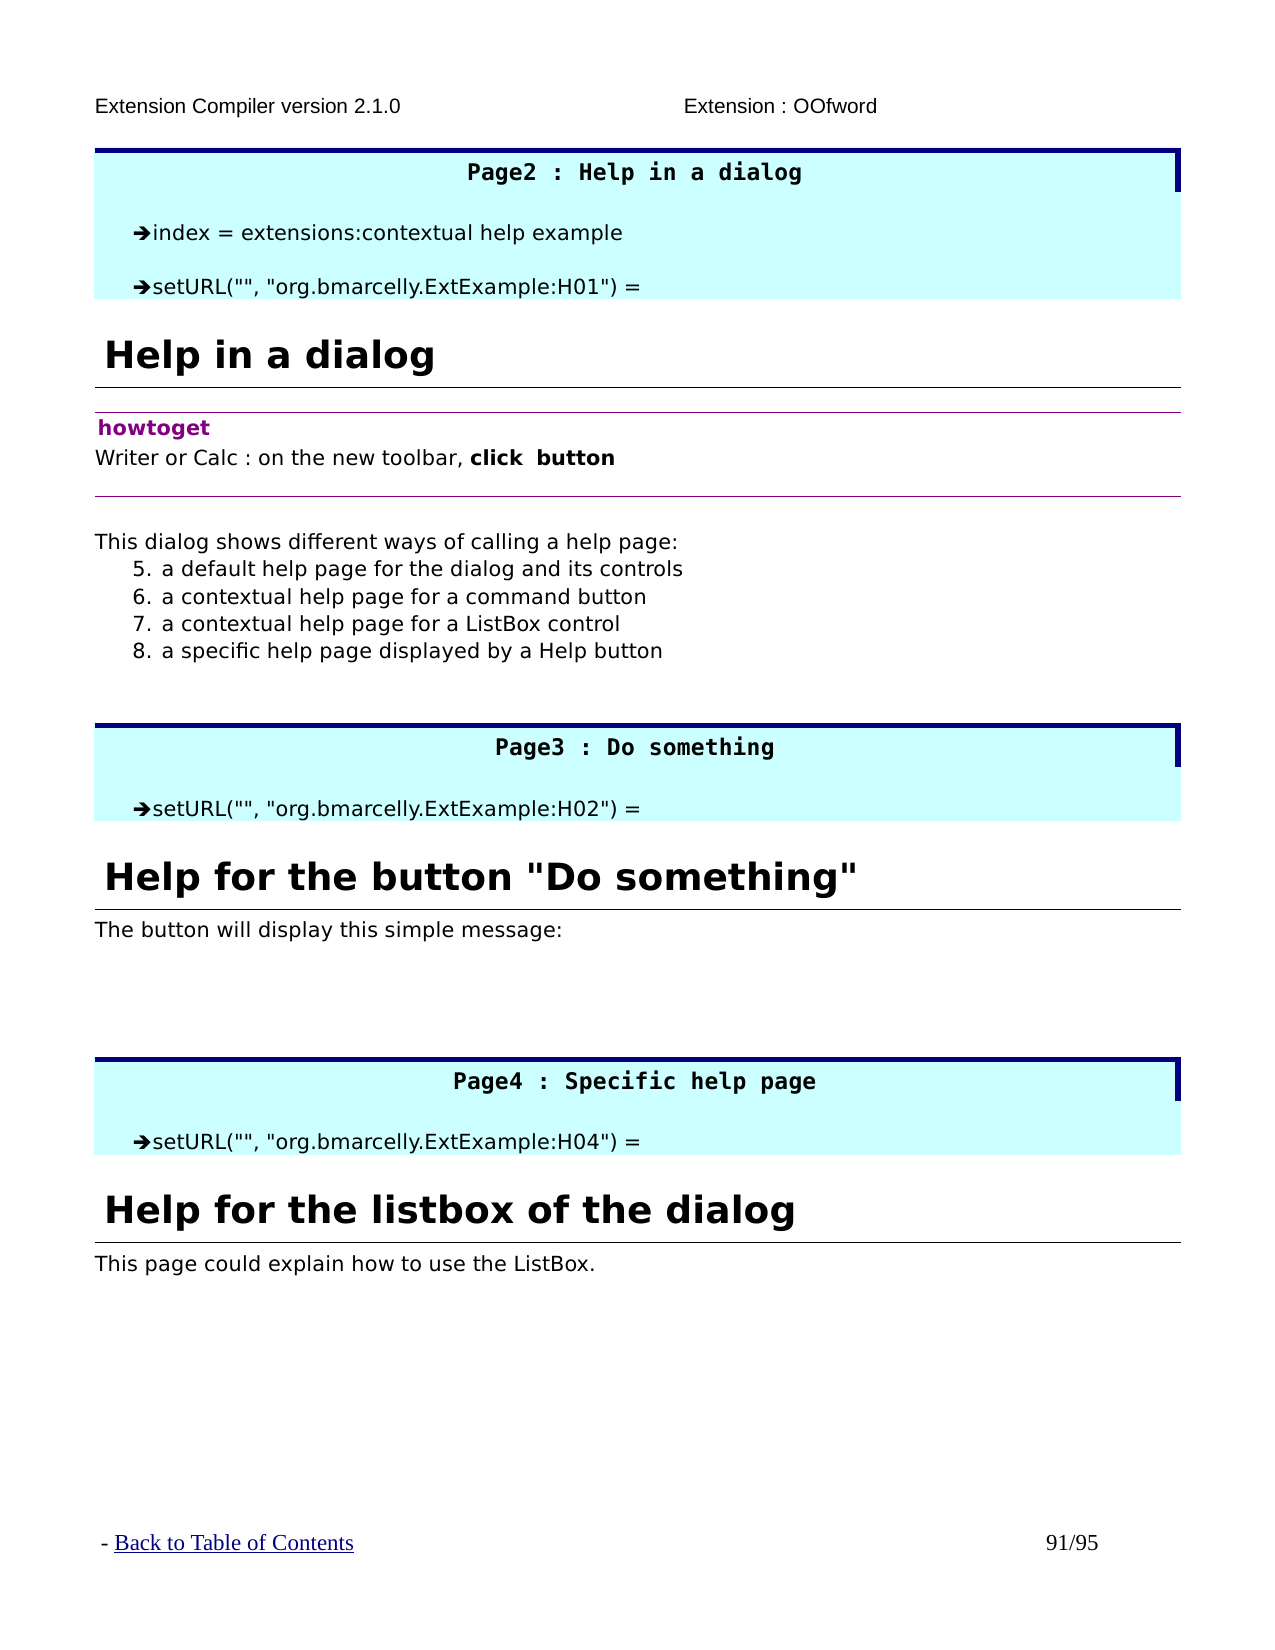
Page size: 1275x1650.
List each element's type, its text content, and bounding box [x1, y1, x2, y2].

text Help in a dialog [94, 324, 1181, 387]
list index = extensions:contextual help example [94, 221, 1181, 246]
list a default help page for the dialog and its controls [132, 557, 1181, 582]
text Writer or Calc : on the new toolbar, click button [94, 446, 1181, 471]
text This dialog shows different ways of calling a help page: [94, 530, 1181, 554]
list a contextual help page for a ListBox control [132, 612, 1181, 637]
text howtoget [94, 413, 1181, 443]
list setURL("", "org.bmarcelly.ExtExample:H02") = [94, 797, 1181, 821]
list a specific help page displayed by a Help button [132, 639, 1181, 664]
text Page4 : Specific help page [94, 1058, 1175, 1101]
text This page could explain how to use the ListBox. [94, 1252, 1181, 1276]
list a contextual help page for a command button [132, 585, 1181, 609]
text The button will display this simple message: [94, 918, 1181, 943]
text Page2 : Help in a dialog [94, 149, 1175, 192]
text Page3 : Do something [94, 724, 1175, 767]
text Help for the listbox of the dialog [94, 1179, 1181, 1242]
list setURL("", "org.bmarcelly.ExtExample:H04") = [94, 1130, 1181, 1155]
text Help for the button "Do something" [94, 846, 1181, 909]
list setURL("", "org.bmarcelly.ExtExample:H01") = [94, 275, 1181, 299]
